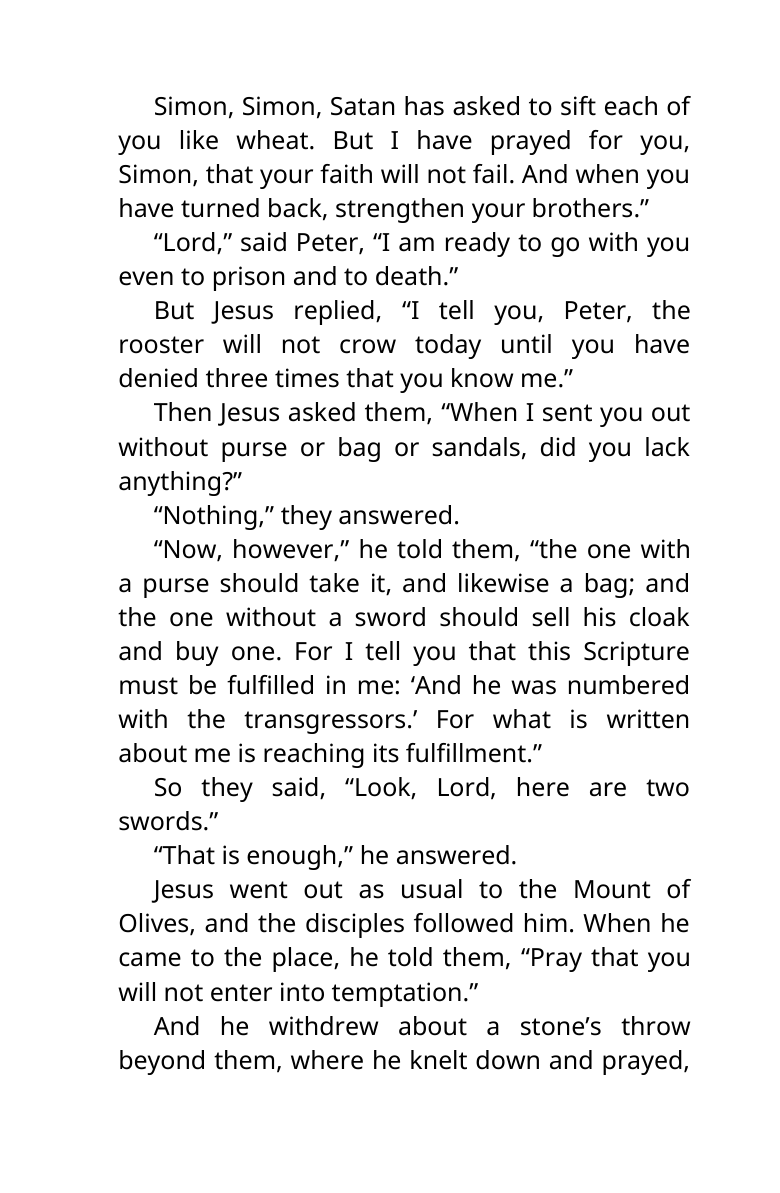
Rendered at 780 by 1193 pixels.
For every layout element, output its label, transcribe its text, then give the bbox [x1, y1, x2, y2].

text “Lord,” said Peter, “I am ready to go with you even to prison and to death.” [118, 225, 691, 293]
text Then Jesus asked them, “When I sent you out without purse or bag or sandals, did you lack anything?” [118, 395, 691, 497]
text Simon, Simon, Satan has asked to sift each of you like wheat. But I have prayed for you, Simon, that your faith will not fail. And when you have turned back, strengthen your brothers.” [118, 88, 691, 225]
text Jesus went out as usual to the Mount of Olives, and the disciples followed him. When he came to the place, he told them, “Pray that you will not enter into temptation.” [118, 872, 691, 1008]
text But Jesus replied, “I tell you, Peter, the rooster will not crow today until you have denied three times that you know me.” [118, 293, 691, 395]
text “Now, however,” he told them, “the one with a purse should take it, and likewise a bag; and the one without a sword should sell his cloak and buy one. For I tell you that this Scripture must be fulfilled in me: ‘And he was numbered with the transgressors.’ For what is written about me is reaching its fulfillment.” [118, 531, 691, 770]
text “That is enough,” he answered. [118, 838, 691, 872]
text And he withdrew about a stone’s throw beyond them, where he knelt down and prayed, [118, 1008, 691, 1076]
text So they said, “Look, Lord, here are two swords.” [118, 770, 691, 838]
text “Nothing,” they answered. [118, 497, 691, 531]
